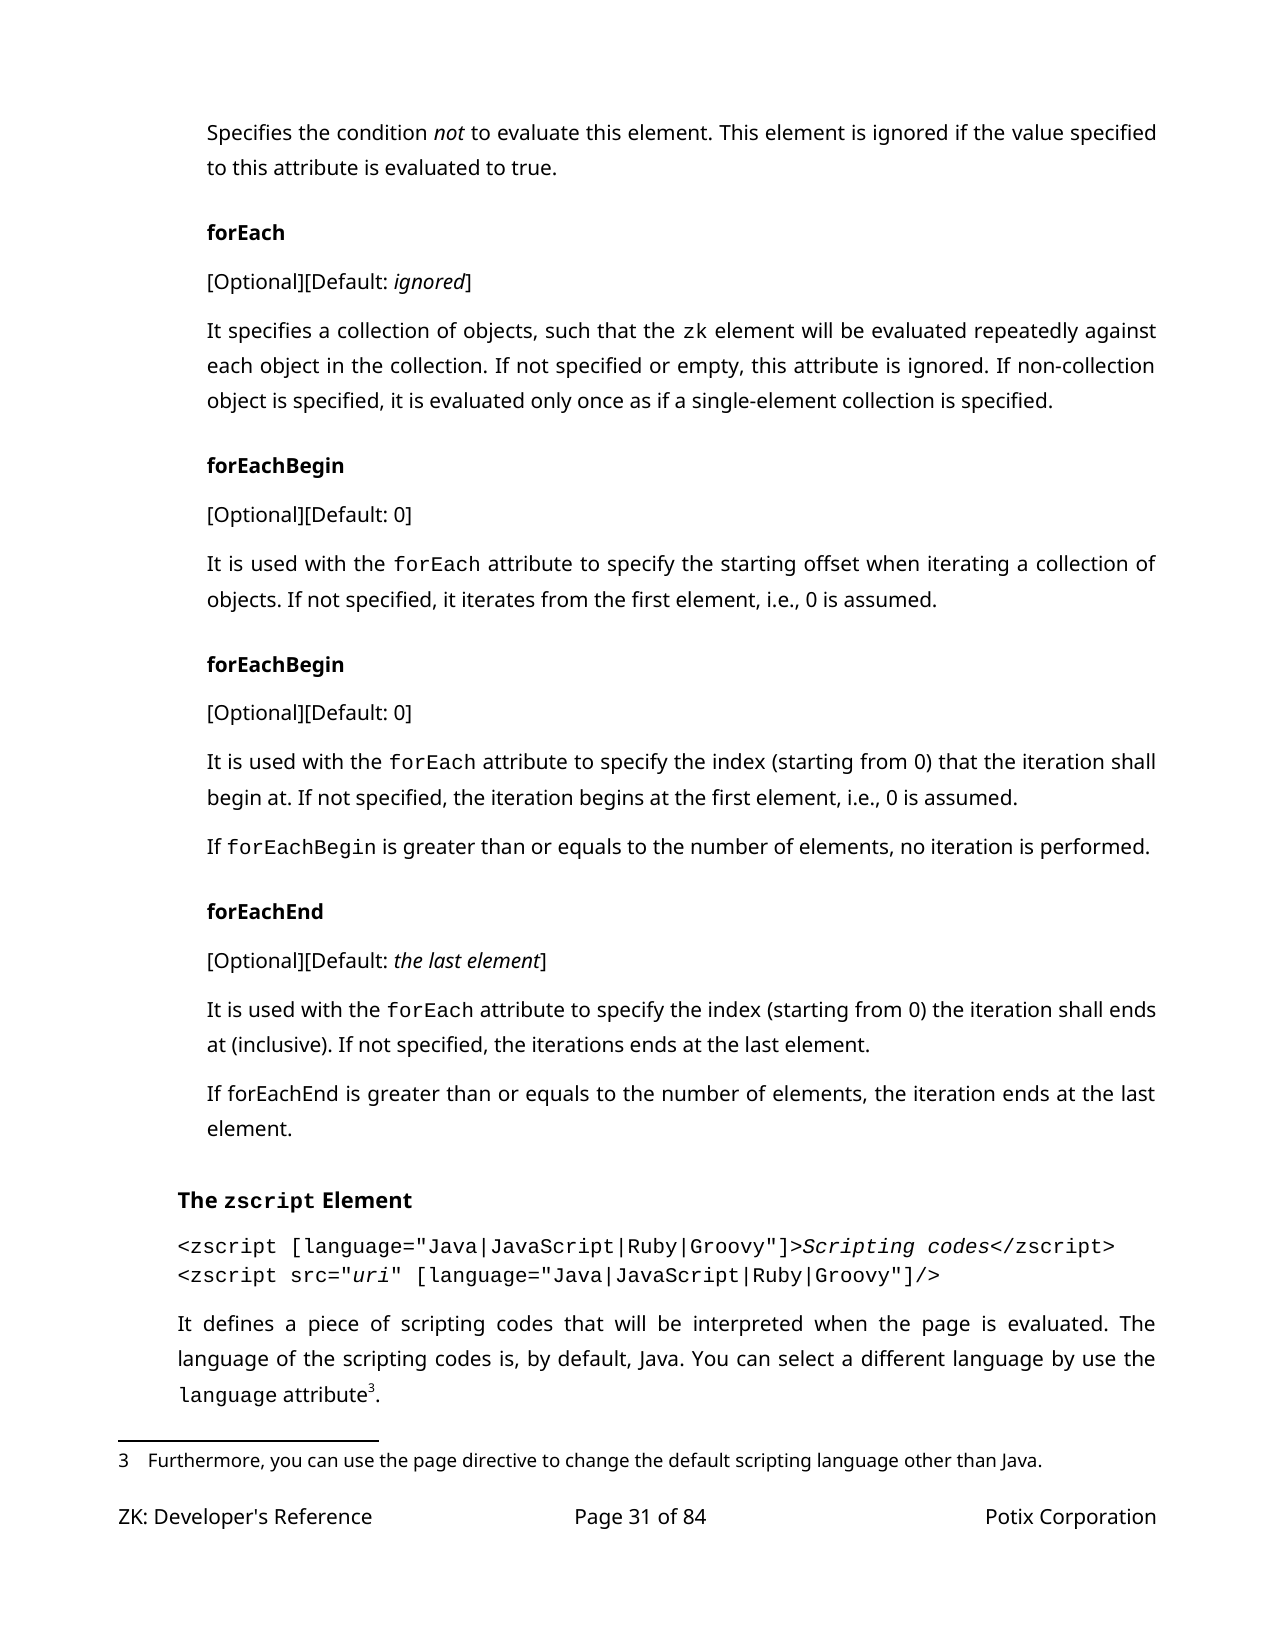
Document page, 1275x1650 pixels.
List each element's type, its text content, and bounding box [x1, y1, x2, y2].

text It is used with the forEach attribute to specify the index (starting from 0) the iteration shall ends at (inclusive). If not specified, the iterations ends at the last element. [207, 995, 1157, 1058]
text <zscript [language="Java|JavaScript|Ruby|Groovy"]>Scripting codes</zscript> <zscript src="uri" [language="Java|JavaScript|Ruby|Groovy"]/> [177, 1236, 1157, 1289]
text It specifies a collection of objects, such that the zk element will be evaluated repeatedly against each object in the collection. If not specified or empty, this attribute is ignored. If non-collection object is specified, it is evaluated only once as if a single-element collection is specified. [207, 316, 1157, 415]
subtitle forEachBegin [207, 650, 1157, 678]
text [Optional][Default: 0] [207, 500, 1157, 529]
subtitle forEach [207, 218, 1157, 246]
text [Optional][Default: ignored] [207, 267, 1157, 295]
text It is used with the forEach attribute to specify the starting offset when iterating a collection of objects. If not specified, it iterates from the first element, i.e., 0 is assumed. [207, 549, 1157, 613]
text Furthermore, you can use the page directive to change the default scripting language other than Java. [118, 1447, 1157, 1473]
text [Optional][Default: the last element] [207, 946, 1157, 974]
text It defines a piece of scripting codes that will be interpreted when the page is evaluated. The language of the scripting codes is, by default, Java. You can select a different language by use the language attribute. [177, 1309, 1157, 1408]
text Specifies the condition not to evaluate this element. This element is ignored if the value specified to this attribute is evaluated to true. [207, 118, 1157, 182]
subtitle The zscript Element [177, 1185, 1157, 1215]
text [Optional][Default: 0] [207, 698, 1157, 727]
subtitle forEachEnd [207, 897, 1157, 925]
text It is used with the forEach attribute to specify the index (starting from 0) that the iteration shall begin at. If not specified, the iteration begins at the first element, i.e., 0 is assumed. [207, 747, 1157, 811]
subtitle forEachBegin [207, 452, 1157, 480]
text If forEachEnd is greater than or equals to the number of elements, the iteration ends at the last element. [207, 1079, 1157, 1142]
text If forEachBegin is greater than or equals to the number of elements, no iteration is performed. [207, 832, 1157, 860]
